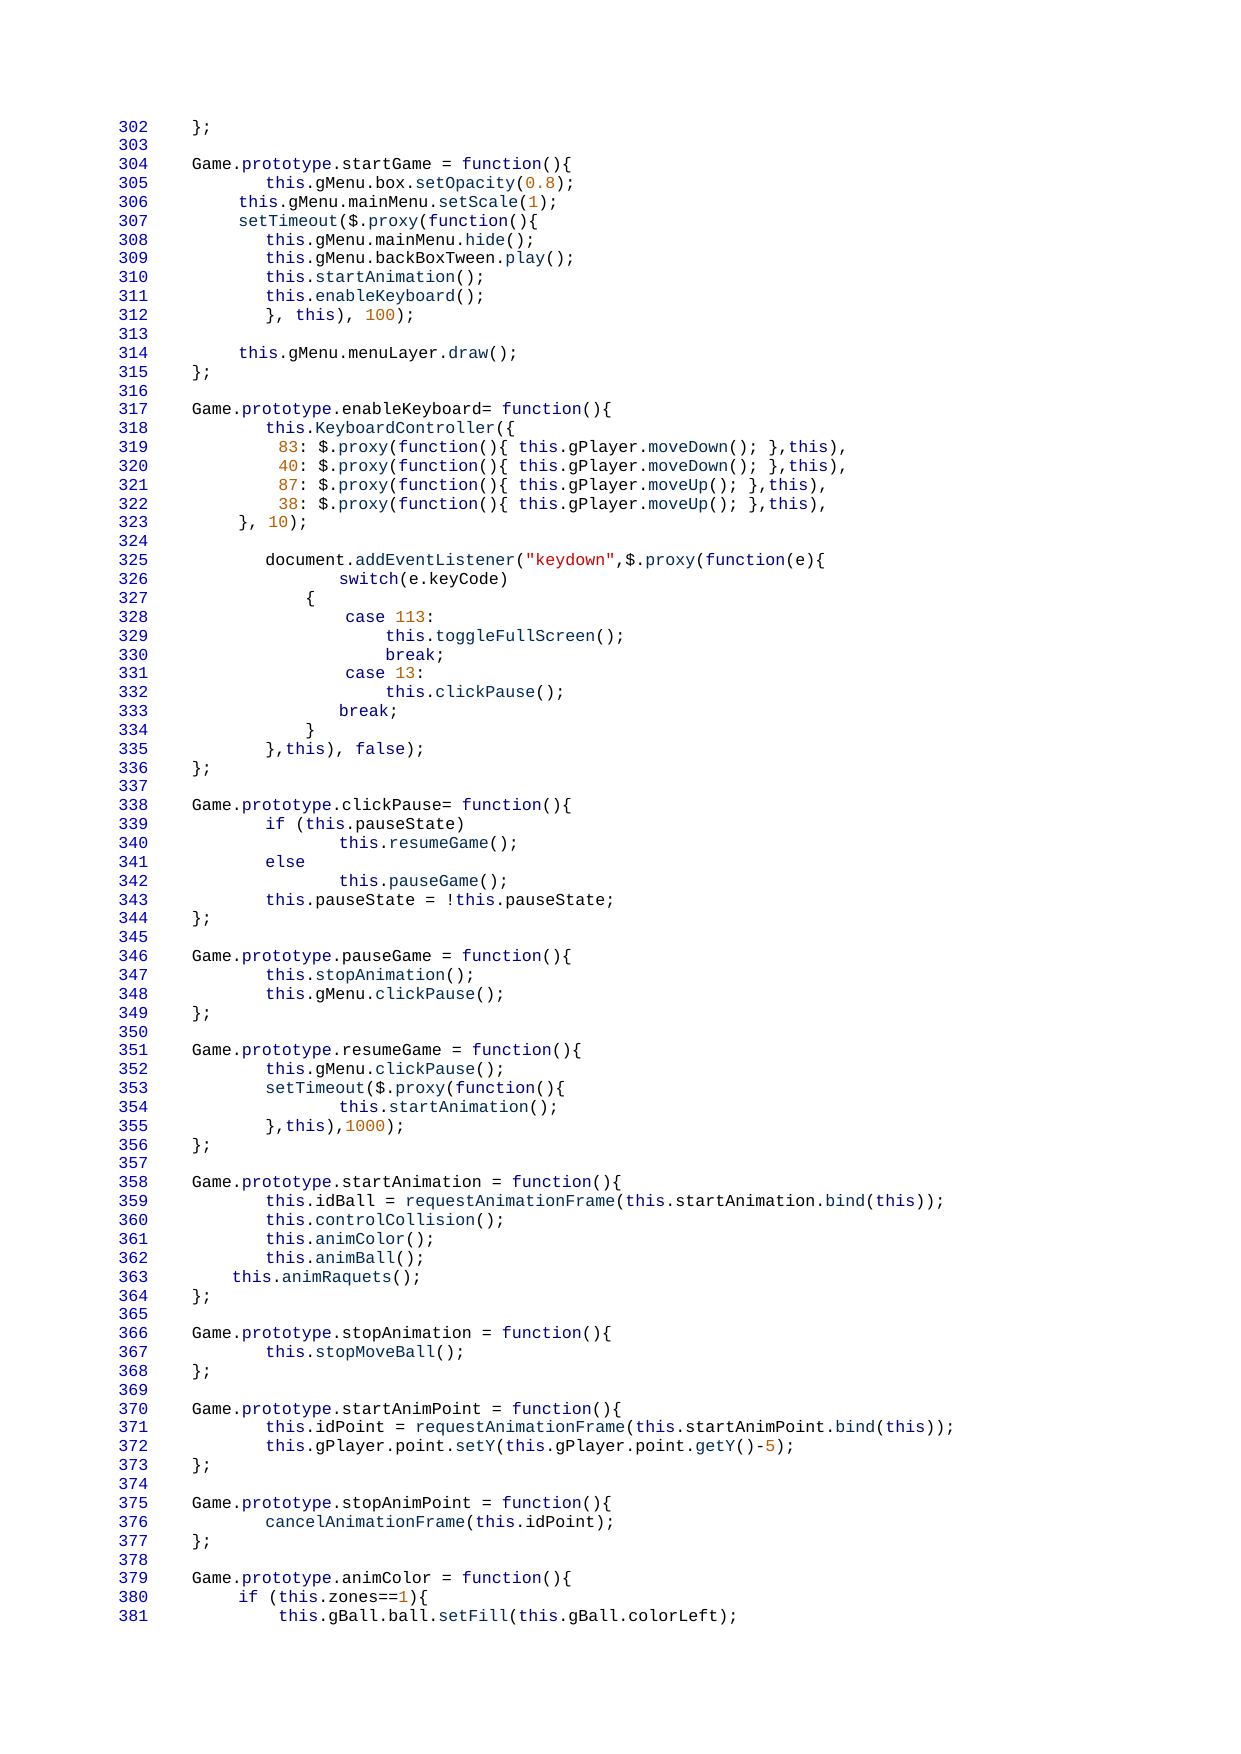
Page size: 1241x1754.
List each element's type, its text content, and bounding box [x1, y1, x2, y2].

text 346 Game.prototype.pauseGame = function(){ [118, 948, 1122, 967]
text 329 this.toggleFullScreen(); [118, 627, 1122, 646]
text 355 },this),1000); [118, 1117, 1122, 1136]
text 331 case 13: [118, 665, 1122, 684]
text 345 [118, 929, 1122, 948]
text 307 setTimeout($.proxy(function(){ [118, 212, 1122, 231]
text 369 [118, 1381, 1122, 1400]
text 372 this.gPlayer.point.setY(this.gPlayer.point.getY()-5); [118, 1438, 1122, 1457]
text 377 }; [118, 1532, 1122, 1551]
text 367 this.stopMoveBall(); [118, 1344, 1122, 1362]
text 319 83: $.proxy(function(){ this.gPlayer.moveDown(); },this), [118, 439, 1122, 457]
text 324 [118, 533, 1122, 552]
text 309 this.gMenu.backBoxTween.play(); [118, 250, 1122, 269]
text 314 this.gMenu.menuLayer.draw(); [118, 344, 1122, 363]
text 378 [118, 1551, 1122, 1570]
text 335 },this), false); [118, 740, 1122, 759]
text 333 break; [118, 703, 1122, 721]
text 366 Game.prototype.stopAnimation = function(){ [118, 1325, 1122, 1344]
text 363 this.animRaquets(); [118, 1268, 1122, 1287]
text 332 this.clickPause(); [118, 684, 1122, 703]
text 356 }; [118, 1136, 1122, 1155]
text 337 [118, 778, 1122, 797]
text 336 }; [118, 759, 1122, 778]
text 357 [118, 1155, 1122, 1174]
text 343 this.pauseState = !this.pauseState; [118, 891, 1122, 910]
text 318 this.KeyboardController({ [118, 420, 1122, 439]
text 325 document.addEventListener("keydown",$.proxy(function(e){ [118, 552, 1122, 571]
text 326 switch(e.keyCode) [118, 571, 1122, 589]
text 315 }; [118, 363, 1122, 382]
text 371 this.idPoint = requestAnimationFrame(this.startAnimPoint.bind(this)); [118, 1419, 1122, 1438]
text 358 Game.prototype.startAnimation = function(){ [118, 1174, 1122, 1193]
text 311 this.enableKeyboard(); [118, 288, 1122, 307]
text 351 Game.prototype.resumeGame = function(){ [118, 1042, 1122, 1061]
text 341 else [118, 853, 1122, 872]
text 304 Game.prototype.startGame = function(){ [118, 156, 1122, 175]
text 347 this.stopAnimation(); [118, 967, 1122, 985]
text 334 } [118, 721, 1122, 740]
text 361 this.animColor(); [118, 1231, 1122, 1249]
text 330 break; [118, 646, 1122, 665]
text 344 }; [118, 910, 1122, 929]
text 308 this.gMenu.mainMenu.hide(); [118, 231, 1122, 250]
text 364 }; [118, 1287, 1122, 1306]
text 316 [118, 382, 1122, 401]
text 328 case 113: [118, 608, 1122, 627]
text 375 Game.prototype.stopAnimPoint = function(){ [118, 1494, 1122, 1513]
text 360 this.controlCollision(); [118, 1212, 1122, 1231]
text 302 }; [118, 118, 1122, 137]
text 348 this.gMenu.clickPause(); [118, 985, 1122, 1004]
text 310 this.startAnimation(); [118, 269, 1122, 288]
text 323 }, 10); [118, 514, 1122, 533]
text 368 }; [118, 1362, 1122, 1381]
text 380 if (this.zones==1){ [118, 1589, 1122, 1608]
text 342 this.pauseGame(); [118, 872, 1122, 891]
text 350 [118, 1023, 1122, 1042]
text 370 Game.prototype.startAnimPoint = function(){ [118, 1400, 1122, 1419]
text 352 this.gMenu.clickPause(); [118, 1061, 1122, 1080]
text 354 this.startAnimation(); [118, 1098, 1122, 1117]
text 359 this.idBall = requestAnimationFrame(this.startAnimation.bind(this)); [118, 1193, 1122, 1212]
text 379 Game.prototype.animColor = function(){ [118, 1570, 1122, 1589]
text 353 setTimeout($.proxy(function(){ [118, 1080, 1122, 1098]
text 376 cancelAnimationFrame(this.idPoint); [118, 1513, 1122, 1532]
text 306 this.gMenu.mainMenu.setScale(1); [118, 193, 1122, 212]
text 349 }; [118, 1004, 1122, 1023]
text 374 [118, 1476, 1122, 1494]
text 320 40: $.proxy(function(){ this.gPlayer.moveDown(); },this), [118, 457, 1122, 476]
text 338 Game.prototype.clickPause= function(){ [118, 797, 1122, 816]
text 317 Game.prototype.enableKeyboard= function(){ [118, 401, 1122, 420]
text 339 if (this.pauseState) [118, 816, 1122, 834]
text 322 38: $.proxy(function(){ this.gPlayer.moveUp(); },this), [118, 495, 1122, 514]
text 365 [118, 1306, 1122, 1325]
text 381 this.gBall.ball.setFill(this.gBall.colorLeft); [118, 1608, 1122, 1626]
text 313 [118, 326, 1122, 344]
text 312 }, this), 100); [118, 307, 1122, 326]
text 340 this.resumeGame(); [118, 834, 1122, 853]
text 321 87: $.proxy(function(){ this.gPlayer.moveUp(); },this), [118, 476, 1122, 495]
text 305 this.gMenu.box.setOpacity(0.8); [118, 175, 1122, 193]
text 327 { [118, 589, 1122, 608]
text 373 }; [118, 1457, 1122, 1476]
text 303 [118, 137, 1122, 156]
text 362 this.animBall(); [118, 1249, 1122, 1268]
